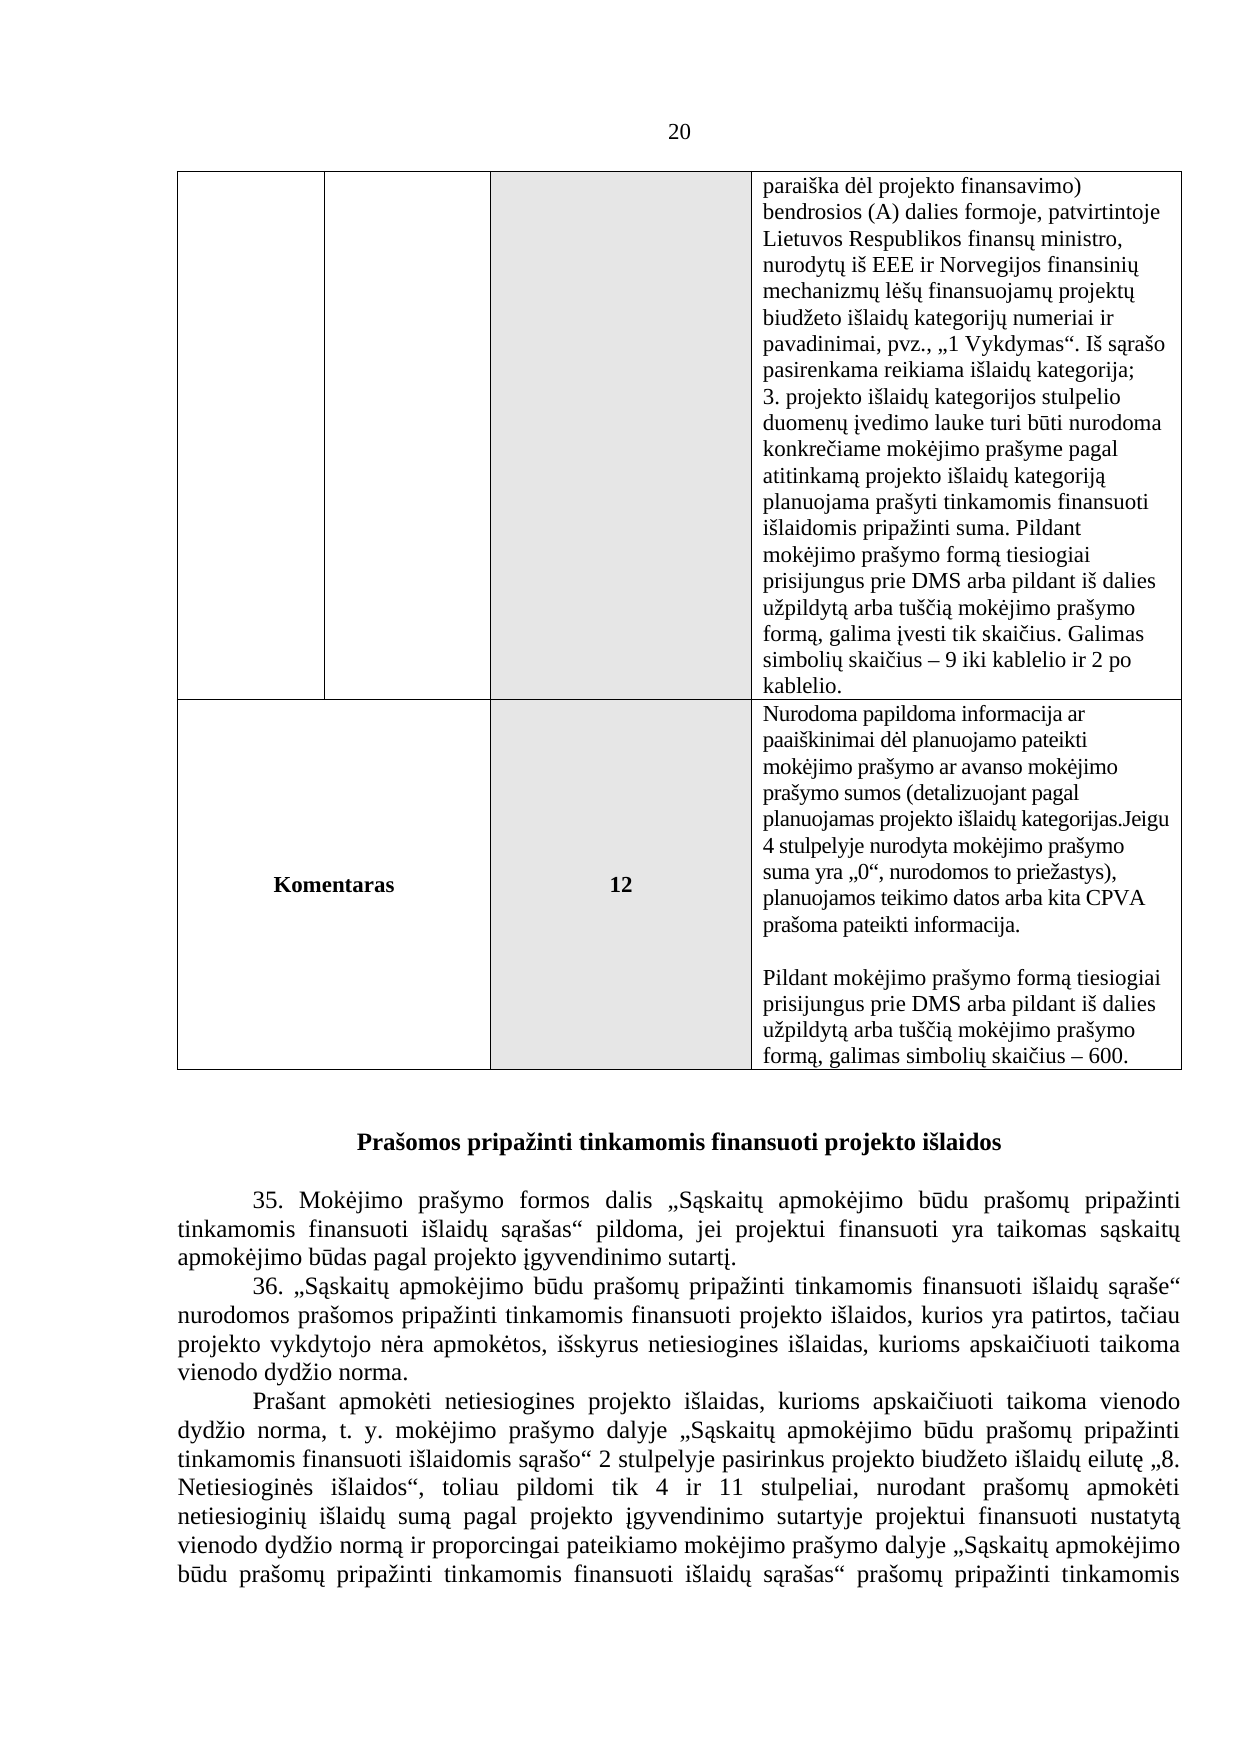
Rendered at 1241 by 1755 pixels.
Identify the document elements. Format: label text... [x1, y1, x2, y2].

table_cell Komentaras [178, 700, 490, 1069]
text Prašant apmokėti netiesiogines projekto išlaidas, kurioms apskaičiuoti taikoma vienodo dydžio norma, t. y. mokėjimo prašymo dalyje „Sąskaitų apmokėjimo būdu prašomų pripažinti tinkamomis finansuoti išlaidomis sąrašo“ 2 stulpelyje pasirinkus projekto biudžeto išlaidų eilutę „8. Netiesioginės išlaidos“, toliau pildomi tik 4 ir 11 stulpeliai, nurodant prašomų apmokėti netiesioginių išlaidų sumą pagal projekto įgyvendinimo sutartyje projektui finansuoti nustatytą vienodo dydžio normą ir proporcingai pateikiamo mokėjimo prašymo dalyje „Sąskaitų apmokėjimo būdu prašomų pripažinti tinkamomis finansuoti išlaidų sąrašas“ prašomų pripažinti tinkamomis [177, 1386, 1181, 1587]
table_cell Nurodoma papildoma informacija ar paaiškinimai dėl planuojamo pateikti mokėjimo prašymo ar avanso mokėjimo prašymo sumos (detalizuojant pagal planuojamas projekto išlaidų kategorijas.Jeigu 4 stulpelyje nurodyta mokėjimo prašymo suma yra „0“, nurodomos to priežastys), planuojamos teikimo datos arba kita CPVA prašoma pateikti informacija. Pildant mokėjimo prašymo formą tiesiogiai prisijungus prie DMS arba pildant iš dalies užpildytą arba tuščią mokėjimo prašymo formą, galimas simbolių skaičius – 600. [752, 700, 1181, 1069]
table_cell 12 [491, 700, 751, 1069]
table_cell paraiška dėl projekto finansavimo) bendrosios (A) dalies formoje, patvirtintoje Lietuvos Respublikos finansų ministro, nurodytų iš EEE ir Norvegijos finansinių mechanizmų lėšų finansuojamų projektų biudžeto išlaidų kategorijų numeriai ir pavadinimai, pvz., „1 Vykdymas“. Iš sąrašo pasirenkama reikiama išlaidų kategorija; 3. projekto išlaidų kategorijos stulpelio duomenų įvedimo lauke turi būti nurodoma konkrečiame mokėjimo prašyme pagal atitinkamą projekto išlaidų kategoriją planuojama prašyti tinkamomis finansuoti išlaidomis pripažinti suma. Pildant mokėjimo prašymo formą tiesiogiai prisijungus prie DMS arba pildant iš dalies užpildytą arba tuščią mokėjimo prašymo formą, galima įvesti tik skaičius. Galimas simbolių skaičius – 9 iki kablelio ir 2 po kablelio. [752, 172, 1181, 699]
table_cell [325, 172, 490, 699]
text 36. „Sąskaitų apmokėjimo būdu prašomų pripažinti tinkamomis finansuoti išlaidų sąraše“ nurodomos prašomos pripažinti tinkamomis finansuoti projekto išlaidos, kurios yra patirtos, tačiau projekto vykdytojo nėra apmokėtos, išskyrus netiesiogines išlaidas, kurioms apskaičiuoti taikoma vienodo dydžio norma. [177, 1271, 1181, 1386]
table_cell [178, 172, 324, 699]
text 35. Mokėjimo prašymo formos dalis „Sąskaitų apmokėjimo būdu prašomų pripažinti tinkamomis finansuoti išlaidų sąrašas“ pildoma, jei projektui finansuoti yra taikomas sąskaitų apmokėjimo būdas pagal projekto įgyvendinimo sutartį. [177, 1185, 1181, 1271]
table_cell [491, 172, 751, 699]
text Prašomos pripažinti tinkamomis finansuoti projekto išlaidos [177, 1127, 1181, 1156]
